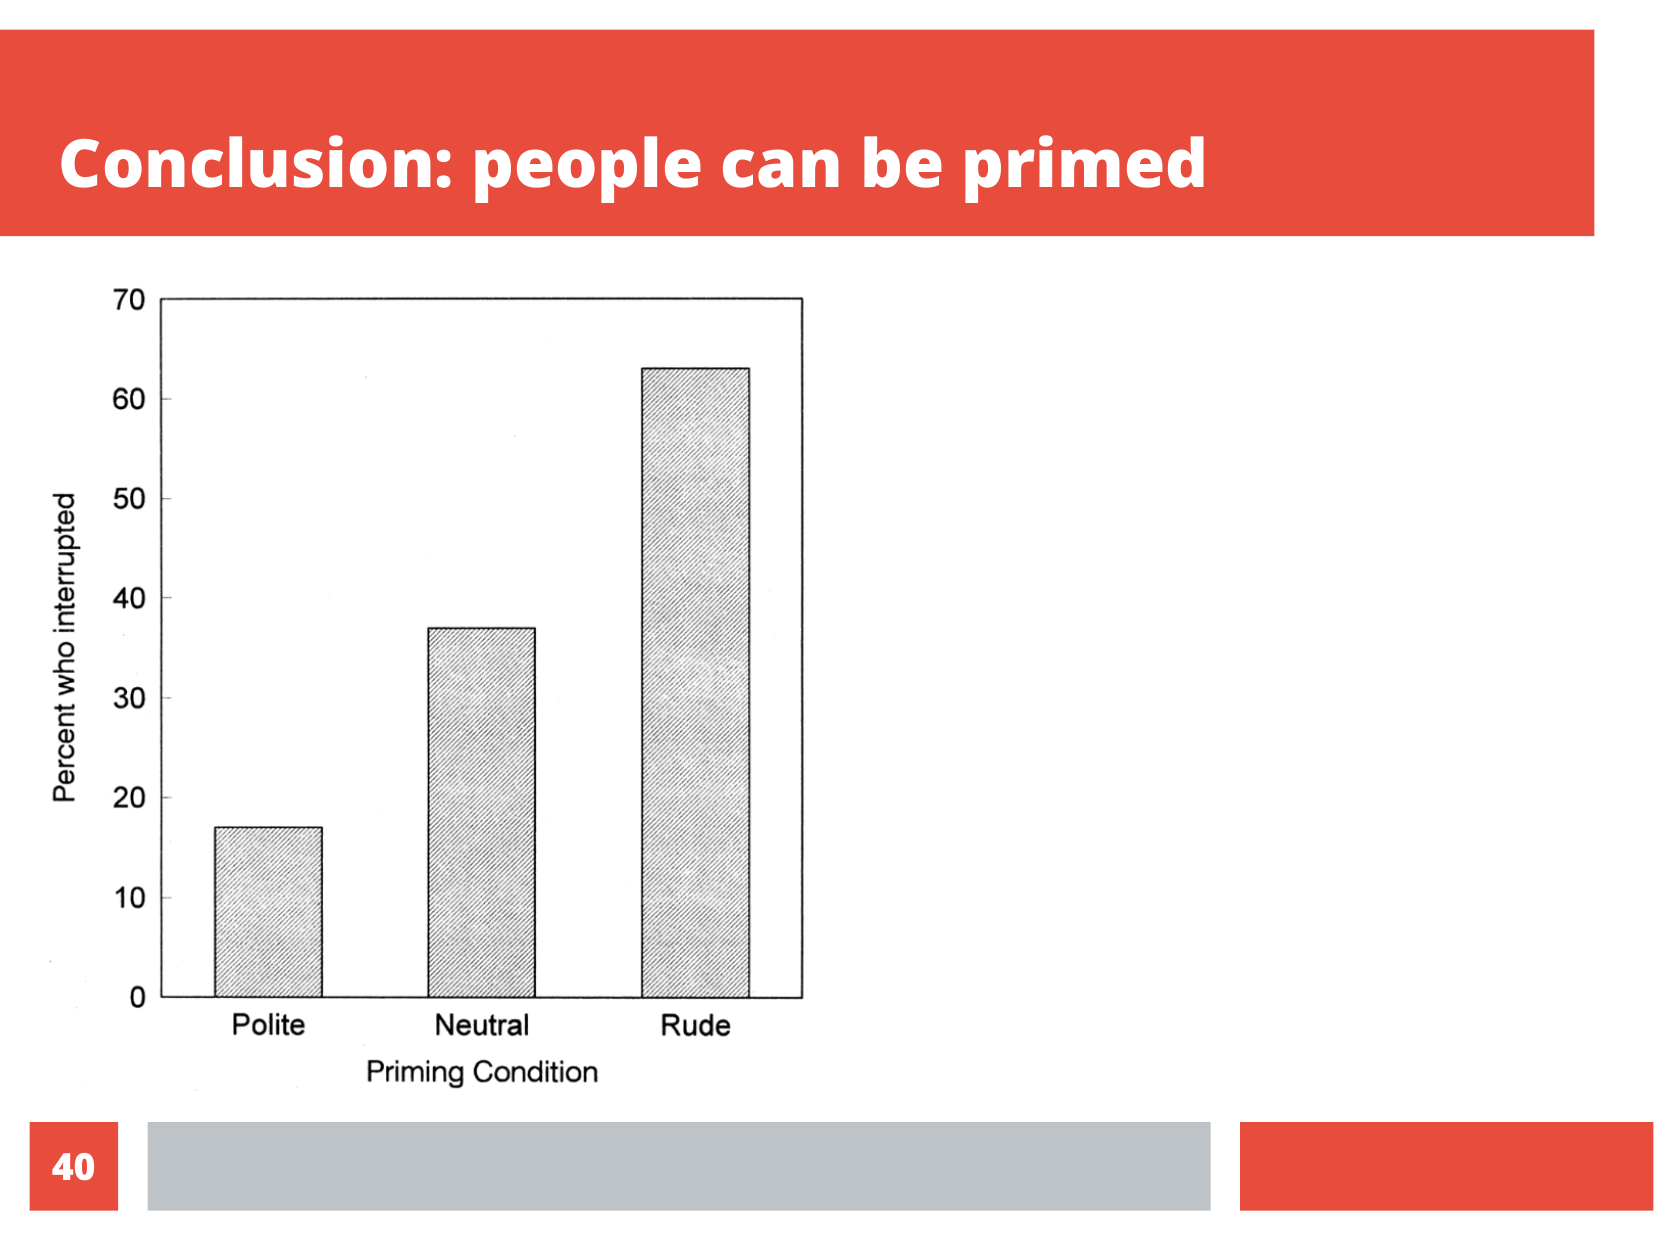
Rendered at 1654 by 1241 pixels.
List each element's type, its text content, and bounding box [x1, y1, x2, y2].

title Conclusion: people can be primed [59, 59, 1595, 207]
picture [30, 269, 834, 1098]
